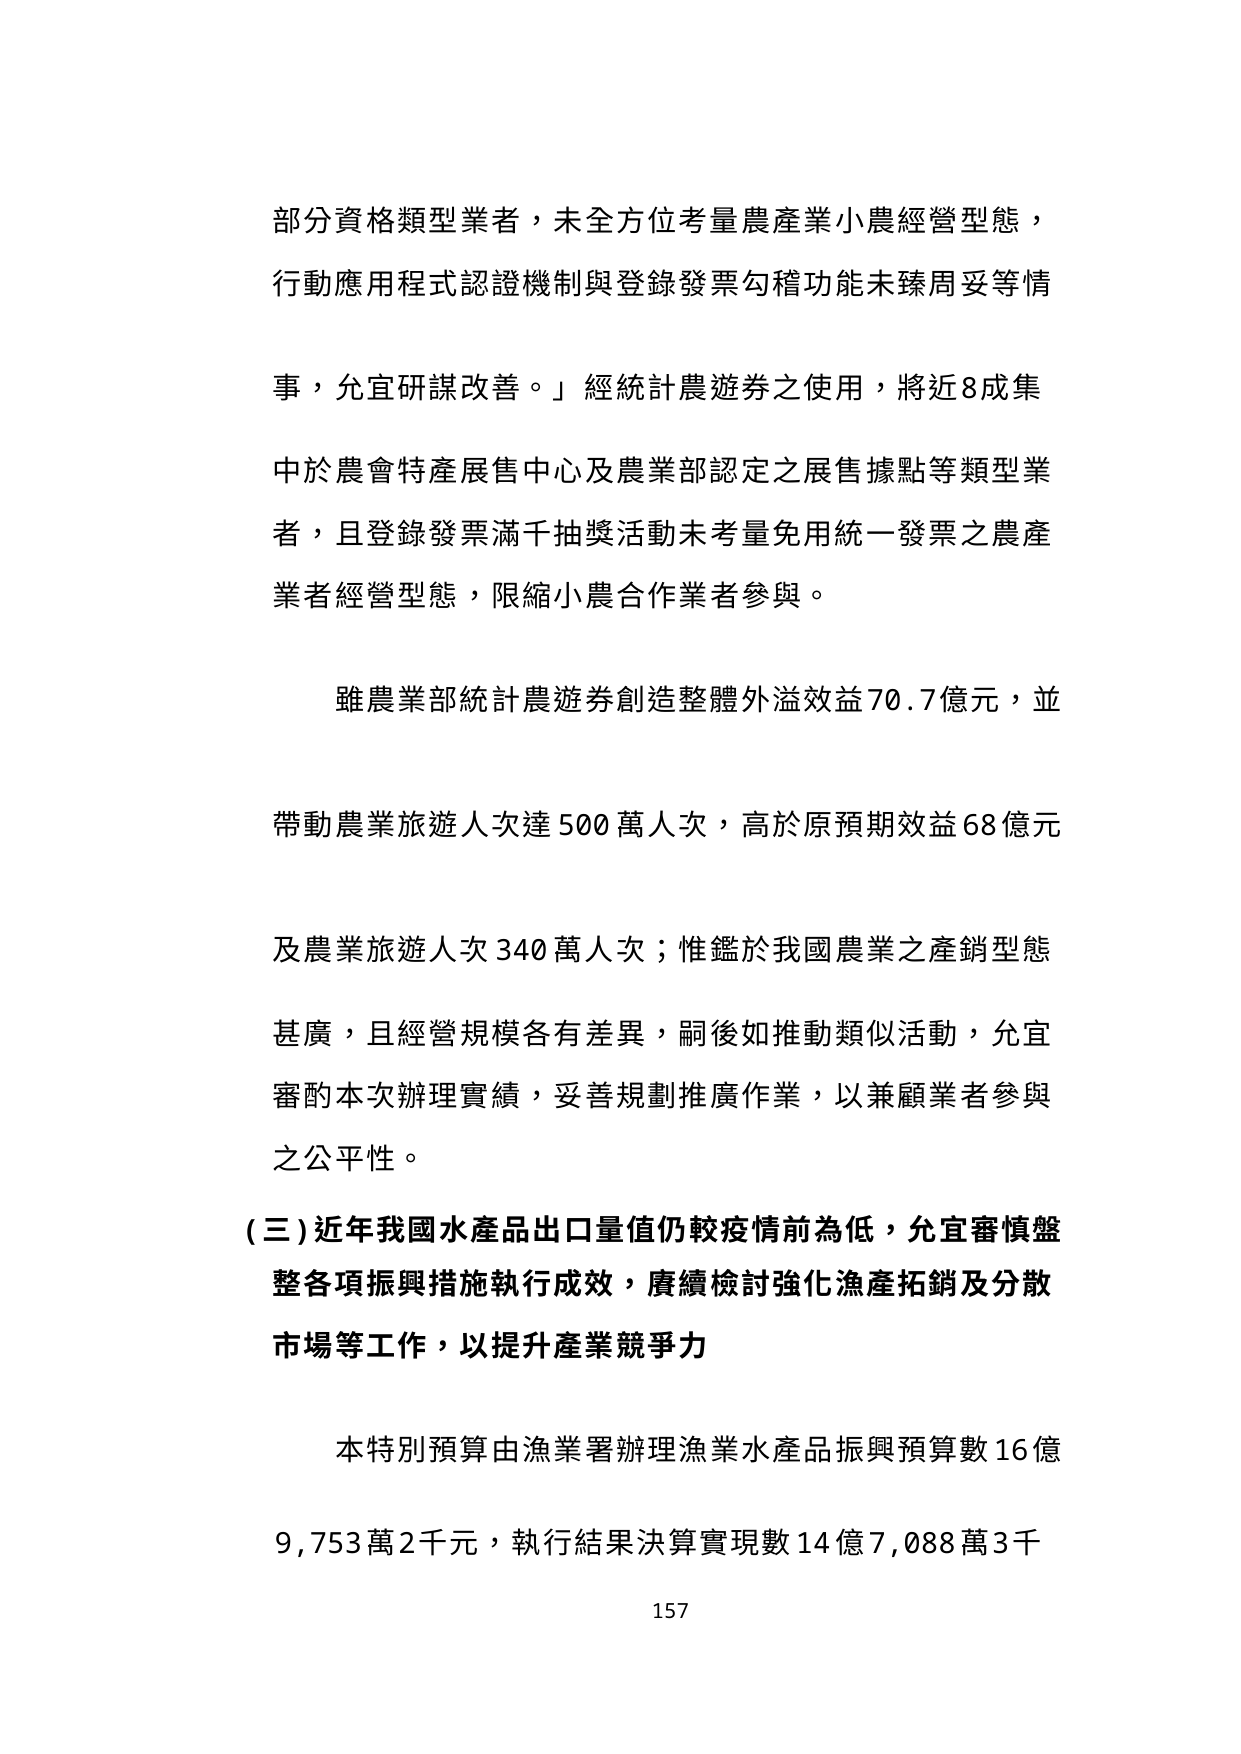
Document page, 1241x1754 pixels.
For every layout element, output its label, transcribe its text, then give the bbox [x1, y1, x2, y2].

text 部分資格類型業者，未全方位考量農產業小農經營型態，行動應用程式認證機制與登錄發票勾稽功能未臻周妥等情事，允宜研謀改善。」經統計農遊券之使用，將近8成集中於農會特產展售中心及農業部認定之展售據點等類型業者，且登錄發票滿千抽獎活動未考量免用統一發票之農產業者經營型態，限縮小農合作業者參與。 [266, 177, 1063, 615]
text 本特別預算由漁業署辦理漁業水產品振興預算數16億9,753萬2千元，執行結果決算實現數14億7,088萬3千 [266, 1365, 1063, 1552]
text 雖農業部統計農遊券創造整體外溢效益70.7億元，並帶動農業旅遊人次達500萬人次，高於原預期效益68億元及農業旅遊人次340萬人次；惟鑑於我國農業之產銷型態甚廣，且經營規模各有差異，嗣後如推動類似活動，允宜審酌本次辦理實績，妥善規劃推廣作業，以兼顧業者參與之公平性。 [266, 615, 1063, 1177]
text (三)近年我國水產品出口量值仍較疫情前為低，允宜審慎盤整各項振興措施執行成效，賡續檢討強化漁產拓銷及分散市場等工作，以提升產業競爭力 [236, 1177, 1063, 1365]
